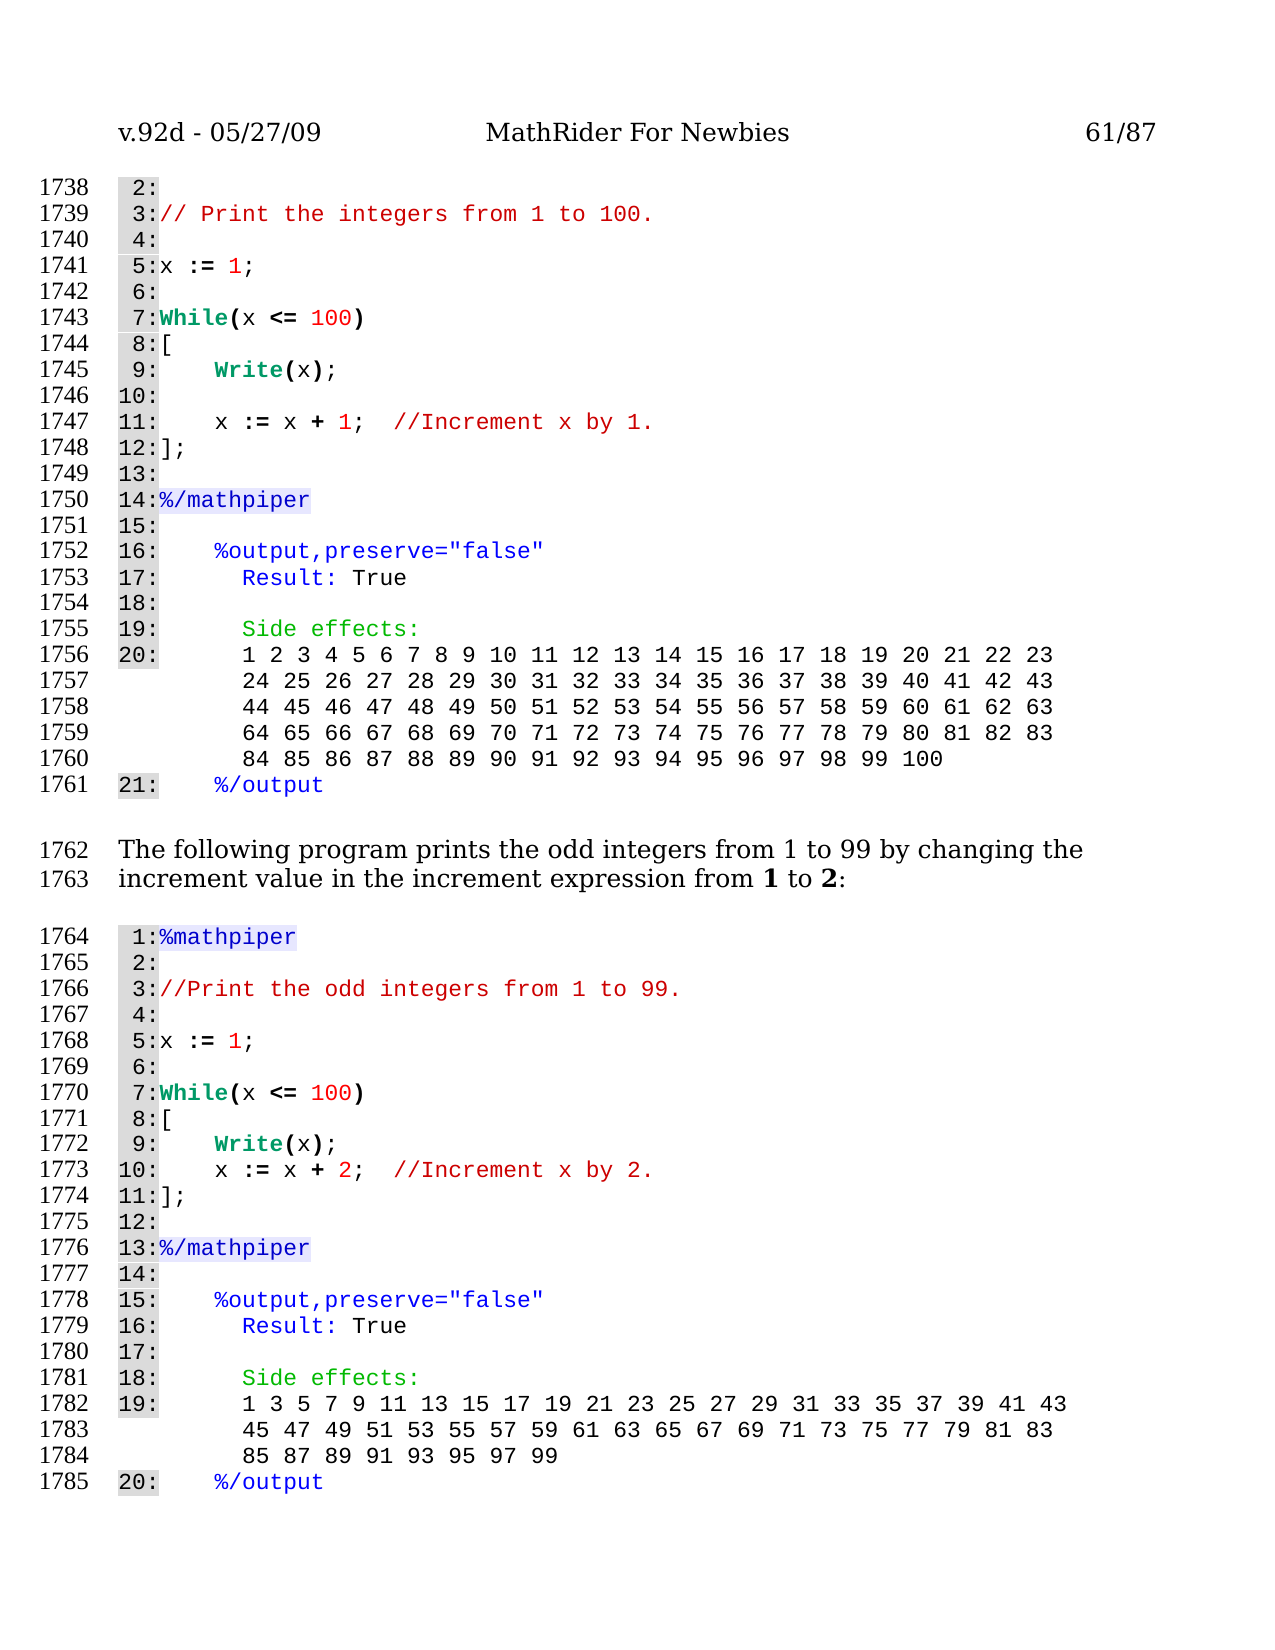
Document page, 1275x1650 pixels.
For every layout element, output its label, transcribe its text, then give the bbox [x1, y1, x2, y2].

text 12:]; [118, 436, 1157, 462]
text 11: x := x + 1; //Increment x by 1. [118, 410, 1157, 436]
text 9: Write(x); [118, 1133, 1157, 1159]
text 24 25 26 27 28 29 30 31 32 33 34 35 36 37 38 39 40 41 42 43 [118, 669, 1157, 696]
text 17: [118, 1340, 1157, 1366]
text 9: Write(x); [118, 358, 1157, 384]
text 15: %output,preserve="false" [118, 1288, 1157, 1314]
text 7:While(x <= 100) [118, 306, 1157, 332]
text 5:x := 1; [118, 1029, 1157, 1055]
text 19: 1 3 5 7 9 11 13 15 17 19 21 23 25 27 29 31 33 35 37 39 41 43 [118, 1392, 1157, 1418]
text 8:[ [118, 1107, 1157, 1133]
text 10: [118, 384, 1157, 410]
text 14:%/mathpiper [118, 488, 1157, 514]
text 17: Result: True [118, 566, 1157, 592]
text 2: [118, 177, 1157, 203]
text 15: [118, 514, 1157, 540]
text 18: [118, 592, 1157, 618]
text 11:]; [118, 1185, 1157, 1211]
text 5:x := 1; [118, 254, 1157, 281]
text 6: [118, 1055, 1157, 1081]
text 3:// Print the integers from 1 to 100. [118, 203, 1157, 229]
text 4: [118, 1003, 1157, 1029]
text 84 85 86 87 88 89 90 91 92 93 94 95 96 97 98 99 100 [118, 747, 1157, 773]
text 3://Print the odd integers from 1 to 99. [118, 977, 1157, 1003]
text 2: [118, 951, 1157, 977]
text 1:%mathpiper [118, 925, 1157, 951]
text 45 47 49 51 53 55 57 59 61 63 65 67 69 71 73 75 77 79 81 83 [118, 1418, 1157, 1444]
text 21: %/output [118, 773, 1157, 799]
text 18: Side effects: [118, 1366, 1157, 1392]
text The following program prints the odd integers from 1 to 99 by changing the increment value in the increment expression from 1 to 2: [118, 835, 1157, 893]
text 12: [118, 1211, 1157, 1237]
text 10: x := x + 2; //Increment x by 2. [118, 1159, 1157, 1185]
text 16: %output,preserve="false" [118, 540, 1157, 566]
text 6: [118, 281, 1157, 306]
text 8:[ [118, 332, 1157, 358]
text 13:%/mathpiper [118, 1237, 1157, 1262]
text 13: [118, 462, 1157, 488]
text 19: Side effects: [118, 618, 1157, 644]
text 44 45 46 47 48 49 50 51 52 53 54 55 56 57 58 59 60 61 62 63 [118, 696, 1157, 721]
text 20: %/output [118, 1470, 1157, 1496]
text 14: [118, 1262, 1157, 1288]
text 20: 1 2 3 4 5 6 7 8 9 10 11 12 13 14 15 16 17 18 19 20 21 22 23 [118, 644, 1157, 669]
text 4: [118, 229, 1157, 254]
text 64 65 66 67 68 69 70 71 72 73 74 75 76 77 78 79 80 81 82 83 [118, 721, 1157, 747]
text 85 87 89 91 93 95 97 99 [118, 1444, 1157, 1470]
text 16: Result: True [118, 1314, 1157, 1340]
text 7:While(x <= 100) [118, 1081, 1157, 1107]
